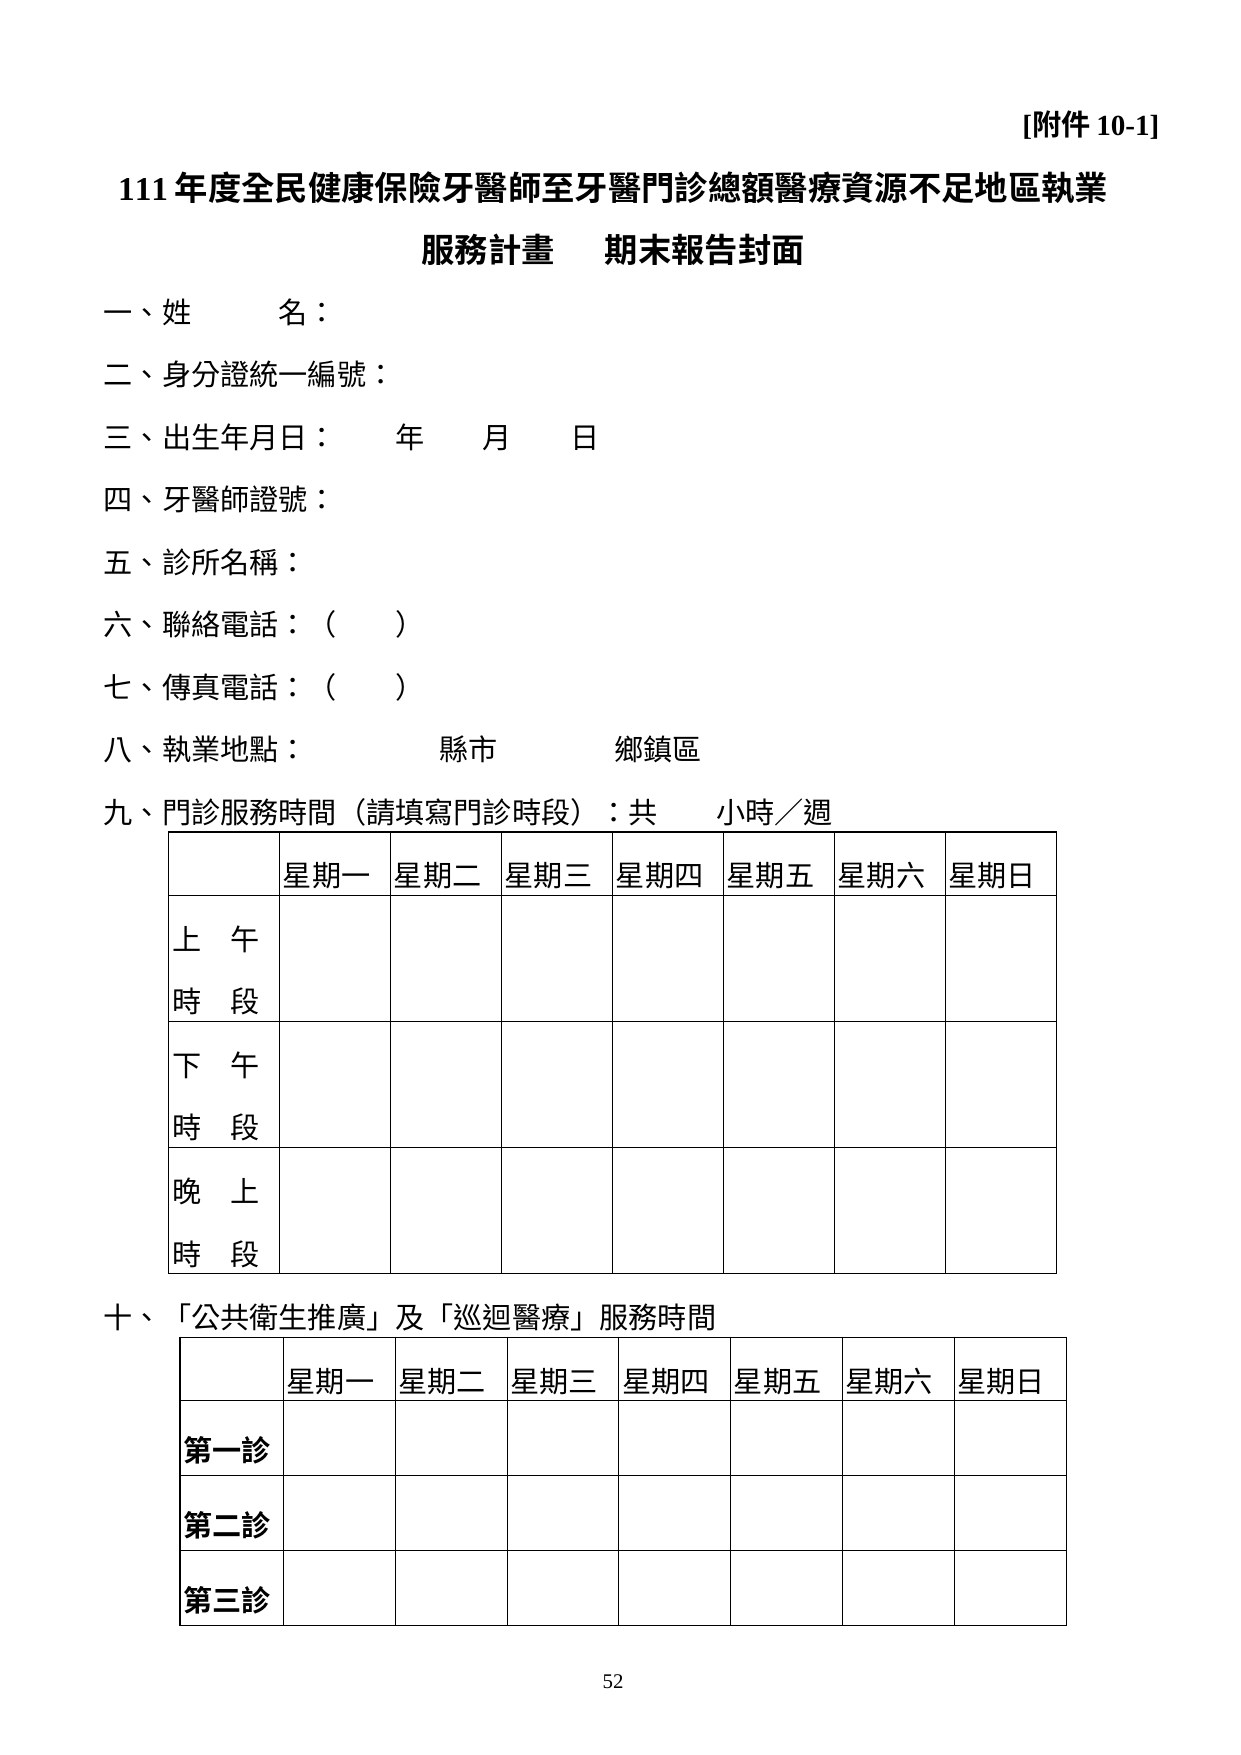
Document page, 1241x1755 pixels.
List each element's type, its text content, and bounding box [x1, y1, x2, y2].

text 一、姓 名： [103, 269, 1122, 331]
table_header 星期四 [619, 1338, 730, 1400]
table_cell 第三診 [181, 1551, 283, 1625]
table_header 星期六 [843, 1338, 954, 1400]
table_cell [843, 1401, 954, 1475]
table_cell [613, 1022, 723, 1147]
table_cell [731, 1476, 842, 1550]
table_header 星期五 [731, 1338, 842, 1400]
text 二、身分證統一編號： [103, 331, 1122, 394]
table_header 星期一 [280, 833, 390, 895]
table_cell [731, 1551, 842, 1625]
table_cell [619, 1476, 730, 1550]
table_cell [391, 1022, 501, 1147]
table_header 星期三 [502, 833, 612, 895]
table_cell [946, 1148, 1056, 1273]
text 四、牙醫師證號： [103, 456, 1122, 519]
table_header 星期日 [946, 833, 1056, 895]
text 三、出生年月日： 年 月 日 [103, 394, 1122, 456]
table_cell [955, 1401, 1066, 1475]
table_header 星期日 [955, 1338, 1066, 1400]
table_cell [508, 1551, 618, 1625]
table_cell [724, 1148, 834, 1273]
table_cell [508, 1401, 618, 1475]
text 十、「公共衛生推廣」及「巡迴醫療」服務時間 [103, 1274, 1122, 1337]
table_cell [731, 1401, 842, 1475]
text 八、執業地點： 縣市 鄉鎮區 [103, 706, 1122, 769]
table_cell [955, 1551, 1066, 1625]
table_cell [391, 1148, 501, 1273]
table_cell [613, 896, 723, 1021]
text 五、診所名稱： [103, 519, 1122, 581]
table_cell [502, 1148, 612, 1273]
table_cell [843, 1551, 954, 1625]
table_cell [955, 1476, 1066, 1550]
table_header 星期二 [396, 1338, 507, 1400]
table_cell 上 午 時 段 [169, 896, 279, 1021]
table_cell [508, 1476, 618, 1550]
table_header [169, 833, 279, 895]
table_cell [946, 1022, 1056, 1147]
table_cell [396, 1401, 507, 1475]
text 九、門診服務時間（請填寫門診時段）：共 小時／週 [103, 769, 1122, 831]
table_cell [724, 896, 834, 1021]
table_cell [502, 1022, 612, 1147]
table_cell [835, 1148, 945, 1273]
table_cell [619, 1551, 730, 1625]
table_cell [284, 1551, 395, 1625]
text 111年度全民健康保險牙醫師至牙醫門診總額醫療資源不足地區執業服務計畫 期末報告封面 [103, 144, 1122, 269]
table_header 星期六 [835, 833, 945, 895]
table_header 星期一 [284, 1338, 395, 1400]
table_cell [613, 1148, 723, 1273]
table_cell [280, 1148, 390, 1273]
table_cell 晚 上 時 段 [169, 1148, 279, 1273]
table_cell 第一診 [181, 1401, 283, 1475]
table_header 星期四 [613, 833, 723, 895]
table_header [181, 1338, 283, 1400]
table_header 星期二 [391, 833, 501, 895]
table_cell [502, 896, 612, 1021]
table_cell [835, 896, 945, 1021]
table_cell [724, 1022, 834, 1147]
text 七、傳真電話：（ ） [103, 644, 1122, 706]
table_cell 下 午 時 段 [169, 1022, 279, 1147]
text [附件10-1] [103, 81, 1159, 144]
table_cell [280, 1022, 390, 1147]
table_cell [946, 896, 1056, 1021]
table_cell [619, 1401, 730, 1475]
text 六、聯絡電話：（ ） [103, 581, 1122, 644]
table_header 星期三 [508, 1338, 618, 1400]
table_cell [396, 1551, 507, 1625]
table_cell [284, 1476, 395, 1550]
table_cell [843, 1476, 954, 1550]
table_cell [280, 896, 390, 1021]
table_cell [396, 1476, 507, 1550]
table_cell [391, 896, 501, 1021]
table_cell [835, 1022, 945, 1147]
table_header 星期五 [724, 833, 834, 895]
table_cell [284, 1401, 395, 1475]
table_cell 第二診 [181, 1476, 283, 1550]
